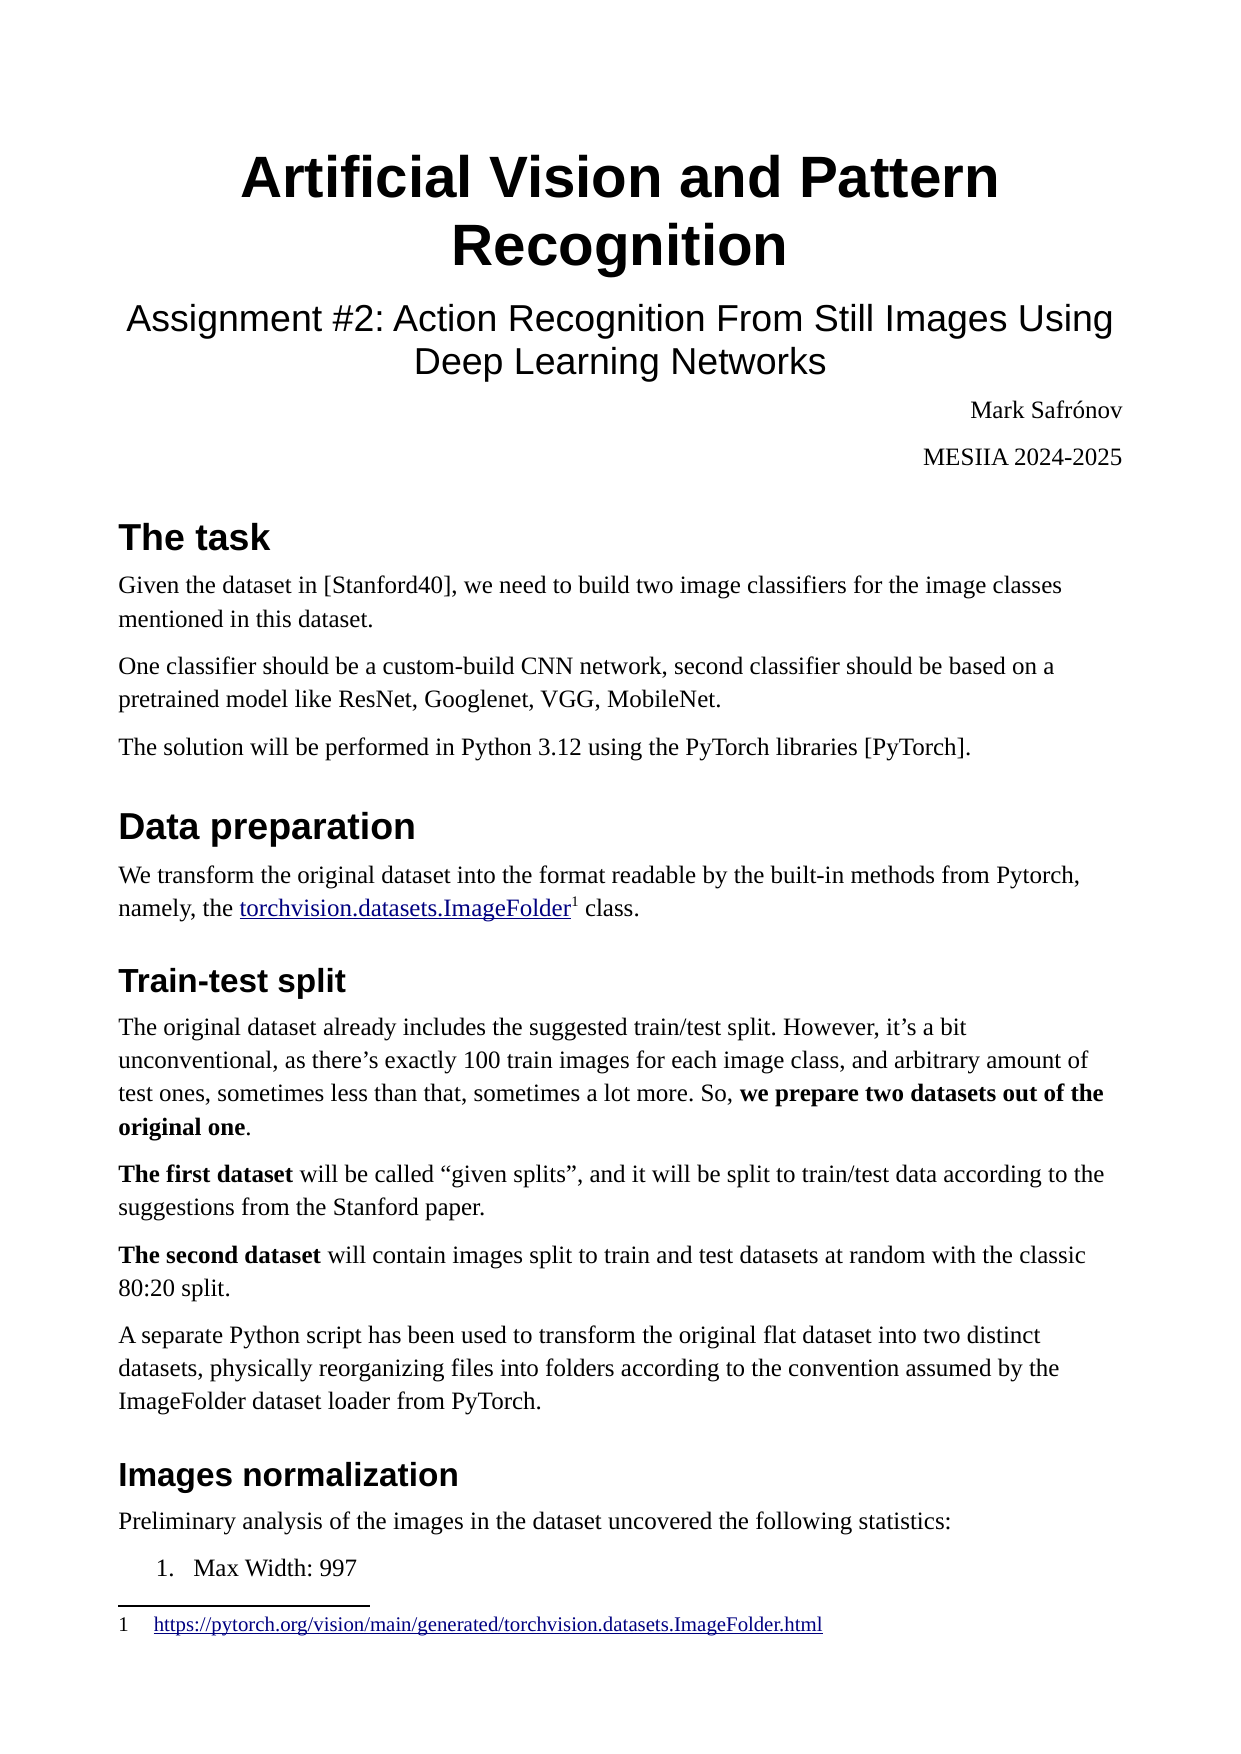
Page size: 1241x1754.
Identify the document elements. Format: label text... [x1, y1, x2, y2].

subtitle Data preparation [118, 804, 1122, 848]
text https://pytorch.org/vision/main/generated/torchvision.datasets.ImageFolder.html [118, 1612, 1122, 1636]
subtitle The task [118, 515, 1122, 558]
subtitle Images normalization [118, 1455, 1122, 1493]
subtitle Train-test split [118, 962, 1122, 1000]
text Mark Safrónov [118, 395, 1122, 423]
subtitle Assignment #2: Action Recognition From Still Images Using Deep Learning Networks [118, 296, 1122, 382]
text Preliminary analysis of the images in the dataset uncovered the following statistics: [118, 1506, 1122, 1534]
title Artificial Vision and Pattern Recognition [118, 143, 1122, 277]
list Max Width: 997 [156, 1553, 1122, 1582]
text The second dataset will contain images split to train and test datasets at random with the classic 80:20 split. [118, 1240, 1122, 1302]
text MESIIA 2024-2025 [118, 442, 1122, 471]
text The first dataset will be called “given splits”, and it will be split to train/test data according to the suggestions from the Stanford paper. [118, 1159, 1122, 1221]
text A separate Python script has been used to transform the original flat dataset into two distinct datasets, physically reorganizing files into folders according to the convention assumed by the ImageFolder dataset loader from PyTorch. [118, 1320, 1122, 1415]
text Given the dataset in [Stanford40], we need to build two image classifiers for the image classes mentioned in this dataset. [118, 571, 1122, 632]
text The solution will be performed in Python 3.12 using the PyTorch libraries [PyTorch]. [118, 732, 1122, 761]
text We transform the original dataset into the format readable by the built-in methods from Pytorch, namely, the torchvision.datasets.ImageFolder class. [118, 860, 1122, 922]
text The original dataset already includes the suggested train/test split. However, it’s a bit unconventional, as there’s exactly 100 train images for each image class, and arbitrary amount of test ones, sometimes less than that, sometimes a lot more. So, we prepare two datasets out of the original one. [118, 1012, 1122, 1140]
text One classifier should be a custom-build CNN network, second classifier should be based on a pretrained model like ResNet, Googlenet, VGG, MobileNet. [118, 651, 1122, 713]
